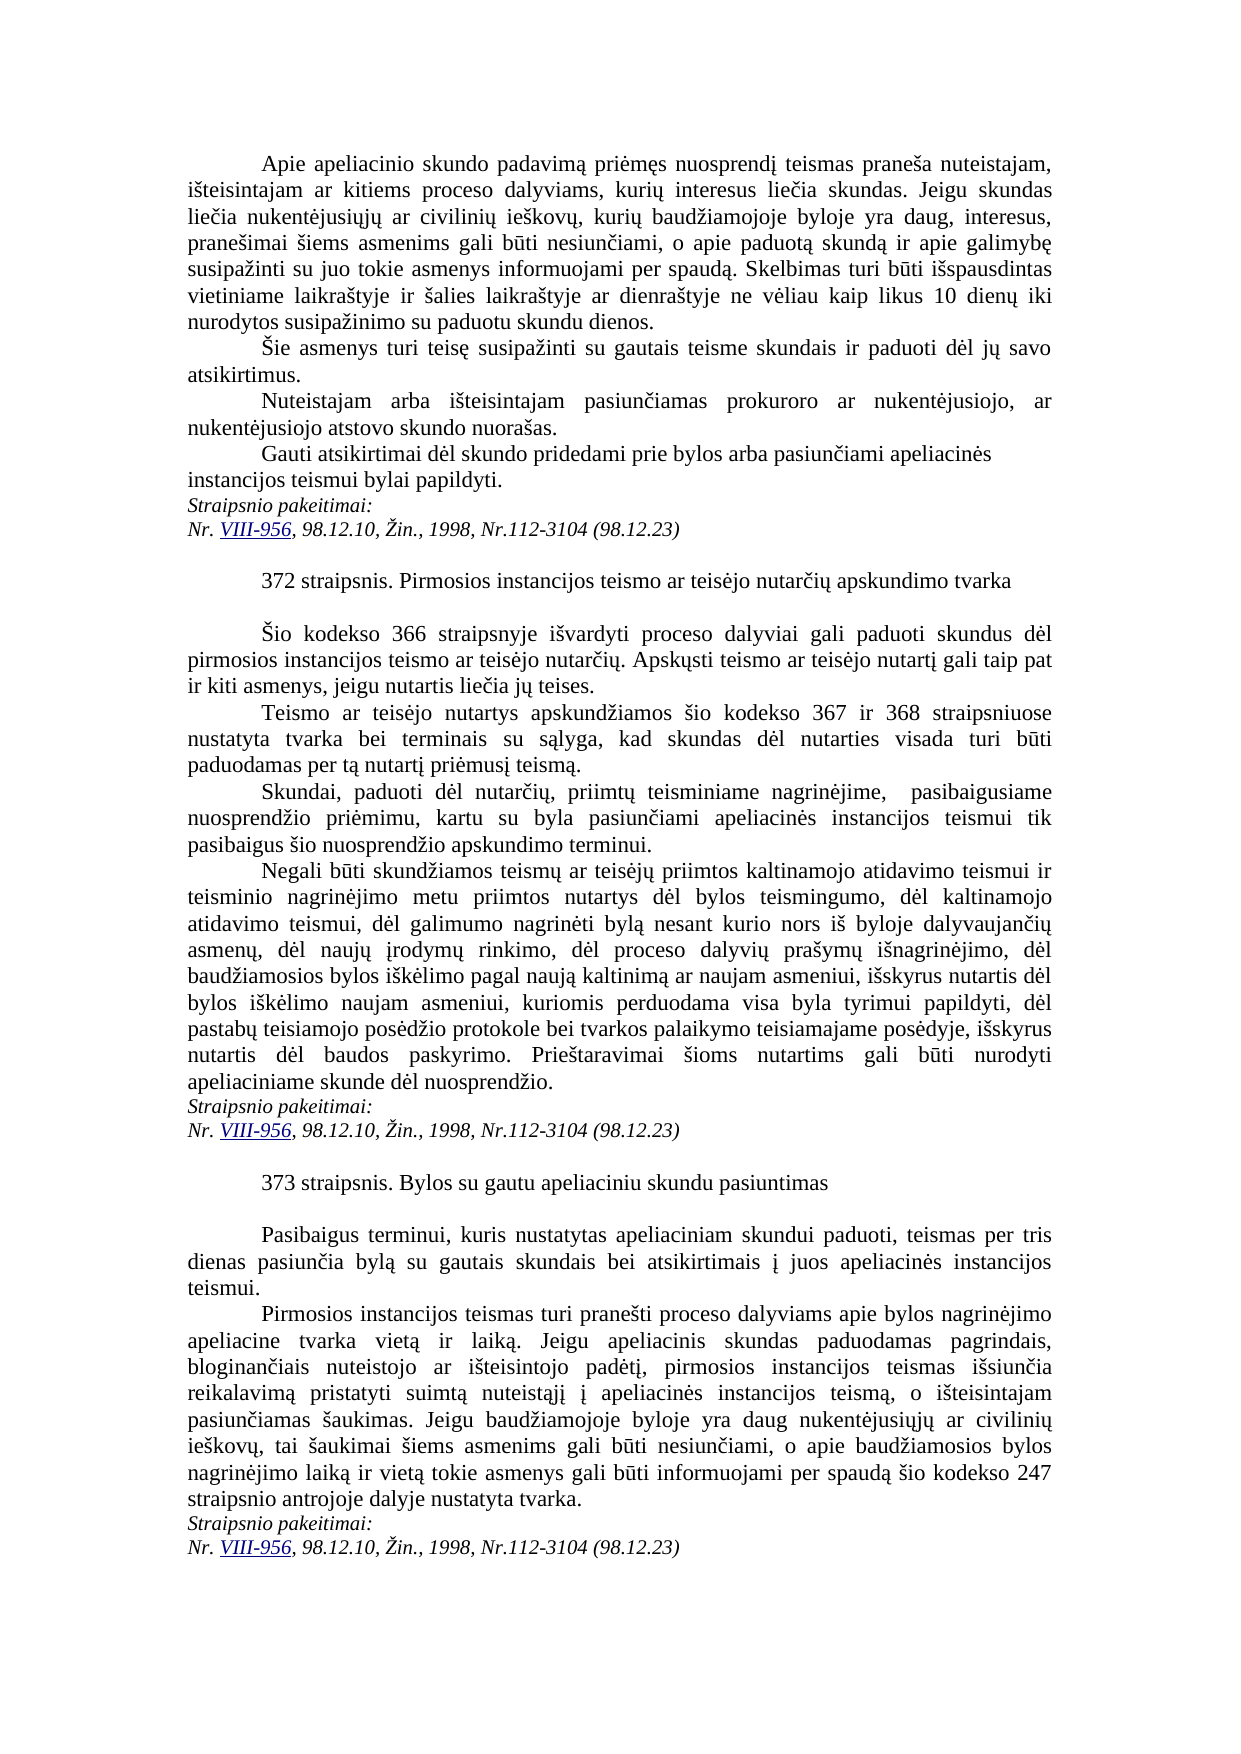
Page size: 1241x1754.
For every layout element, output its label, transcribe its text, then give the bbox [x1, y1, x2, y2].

text 373 straipsnis. Bylos su gautu apeliaciniu skundu pasiuntimas [187, 1169, 1053, 1195]
text Teismo ar teisėjo nutartys apskundžiamos šio kodekso 367 ir 368 straipsniuose nustatyta tvarka bei terminais su sąlyga, kad skundas dėl nutarties visada turi būti paduodamas per tą nutartį priėmusį teismą. [187, 699, 1053, 778]
text Apie apeliacinio skundo padavimą priėmęs nuosprendį teismas praneša nuteistajam, išteisintajam ar kitiems proceso dalyviams, kurių interesus liečia skundas. Jeigu skundas liečia nukentėjusiųjų ar civilinių ieškovų, kurių baudžiamojoje byloje yra daug, interesus, pranešimai šiems asmenims gali būti nesiunčiami, o apie paduotą skundą ir apie galimybę susipažinti su juo tokie asmenys informuojami per spaudą. Skelbimas turi būti išspausdintas vietiniame laikraštyje ir šalies laikraštyje ar dienraštyje ne vėliau kaip likus 10 dienų iki nurodytos susipažinimo su paduotu skundu dienos. [187, 150, 1053, 334]
text 372 straipsnis. Pirmosios instancijos teismo ar teisėjo nutarčių apskundimo tvarka [187, 567, 1053, 593]
text Gauti atsikirtimai dėl skundo pridedami prie bylos arba pasiunčiami apeliacinės instancijos teismui bylai papildyti. [187, 440, 1053, 493]
text Pirmosios instancijos teismas turi pranešti proceso dalyviams apie bylos nagrinėjimo apeliacine tvarka vietą ir laiką. Jeigu apeliacinis skundas paduodamas pagrindais, bloginančiais nuteistojo ar išteisintojo padėtį, pirmosios instancijos teismas išsiunčia reikalavimą pristatyti suimtą nuteistąjį į apeliacinės instancijos teismą, o išteisintajam pasiunčiamas šaukimas. Jeigu baudžiamojoje byloje yra daug nukentėjusiųjų ar civilinių ieškovų, tai šaukimai šiems asmenims gali būti nesiunčiami, o apie baudžiamosios bylos nagrinėjimo laiką ir vietą tokie asmenys gali būti informuojami per spaudą šio kodekso 247 straipsnio antrojoje dalyje nustatyta tvarka. [187, 1300, 1053, 1511]
text Nr. VIII-956, 98.12.10, Žin., 1998, Nr.112-3104 (98.12.23) [187, 1535, 1053, 1559]
text Nr. VIII-956, 98.12.10, Žin., 1998, Nr.112-3104 (98.12.23) [187, 1118, 1053, 1142]
text Šie asmenys turi teisę susipažinti su gautais teisme skundais ir paduoti dėl jų savo atsikirtimus. [187, 334, 1053, 387]
text Straipsnio pakeitimai: [187, 1511, 1053, 1535]
text Nuteistajam arba išteisintajam pasiunčiamas prokuroro ar nukentėjusiojo, ar nukentėjusiojo atstovo skundo nuorašas. [187, 387, 1053, 440]
text Pasibaigus terminui, kuris nustatytas apeliaciniam skundui paduoti, teismas per tris dienas pasiunčia bylą su gautais skundais bei atsikirtimais į juos apeliacinės instancijos teismui. [187, 1221, 1053, 1300]
text Straipsnio pakeitimai: [187, 1094, 1053, 1118]
text Nr. VIII-956, 98.12.10, Žin., 1998, Nr.112-3104 (98.12.23) [187, 517, 1053, 541]
text Šio kodekso 366 straipsnyje išvardyti proceso dalyviai gali paduoti skundus dėl pirmosios instancijos teismo ar teisėjo nutarčių. Apskųsti teismo ar teisėjo nutartį gali taip pat ir kiti asmenys, jeigu nutartis liečia jų teises. [187, 620, 1053, 699]
text Negali būti skundžiamos teismų ar teisėjų priimtos kaltinamojo atidavimo teismui ir teisminio nagrinėjimo metu priimtos nutartys dėl bylos teismingumo, dėl kaltinamojo atidavimo teismui, dėl galimumo nagrinėti bylą nesant kurio nors iš byloje dalyvaujančių asmenų, dėl naujų įrodymų rinkimo, dėl proceso dalyvių prašymų išnagrinėjimo, dėl baudžiamosios bylos iškėlimo pagal naują kaltinimą ar naujam asmeniui, išskyrus nutartis dėl bylos iškėlimo naujam asmeniui, kuriomis perduodama visa byla tyrimui papildyti, dėl pastabų teisiamojo posėdžio protokole bei tvarkos palaikymo teisiamajame posėdyje, išskyrus nutartis dėl baudos paskyrimo. Prieštaravimai šioms nutartims gali būti nurodyti apeliaciniame skunde dėl nuosprendžio. [187, 857, 1053, 1094]
text Skundai, paduoti dėl nutarčių, priimtų teisminiame nagrinėjime, pasibaigusiame nuosprendžio priėmimu, kartu su byla pasiunčiami apeliacinės instancijos teismui tik pasibaigus šio nuosprendžio apskundimo terminui. [187, 778, 1053, 857]
text Straipsnio pakeitimai: [187, 493, 1053, 517]
